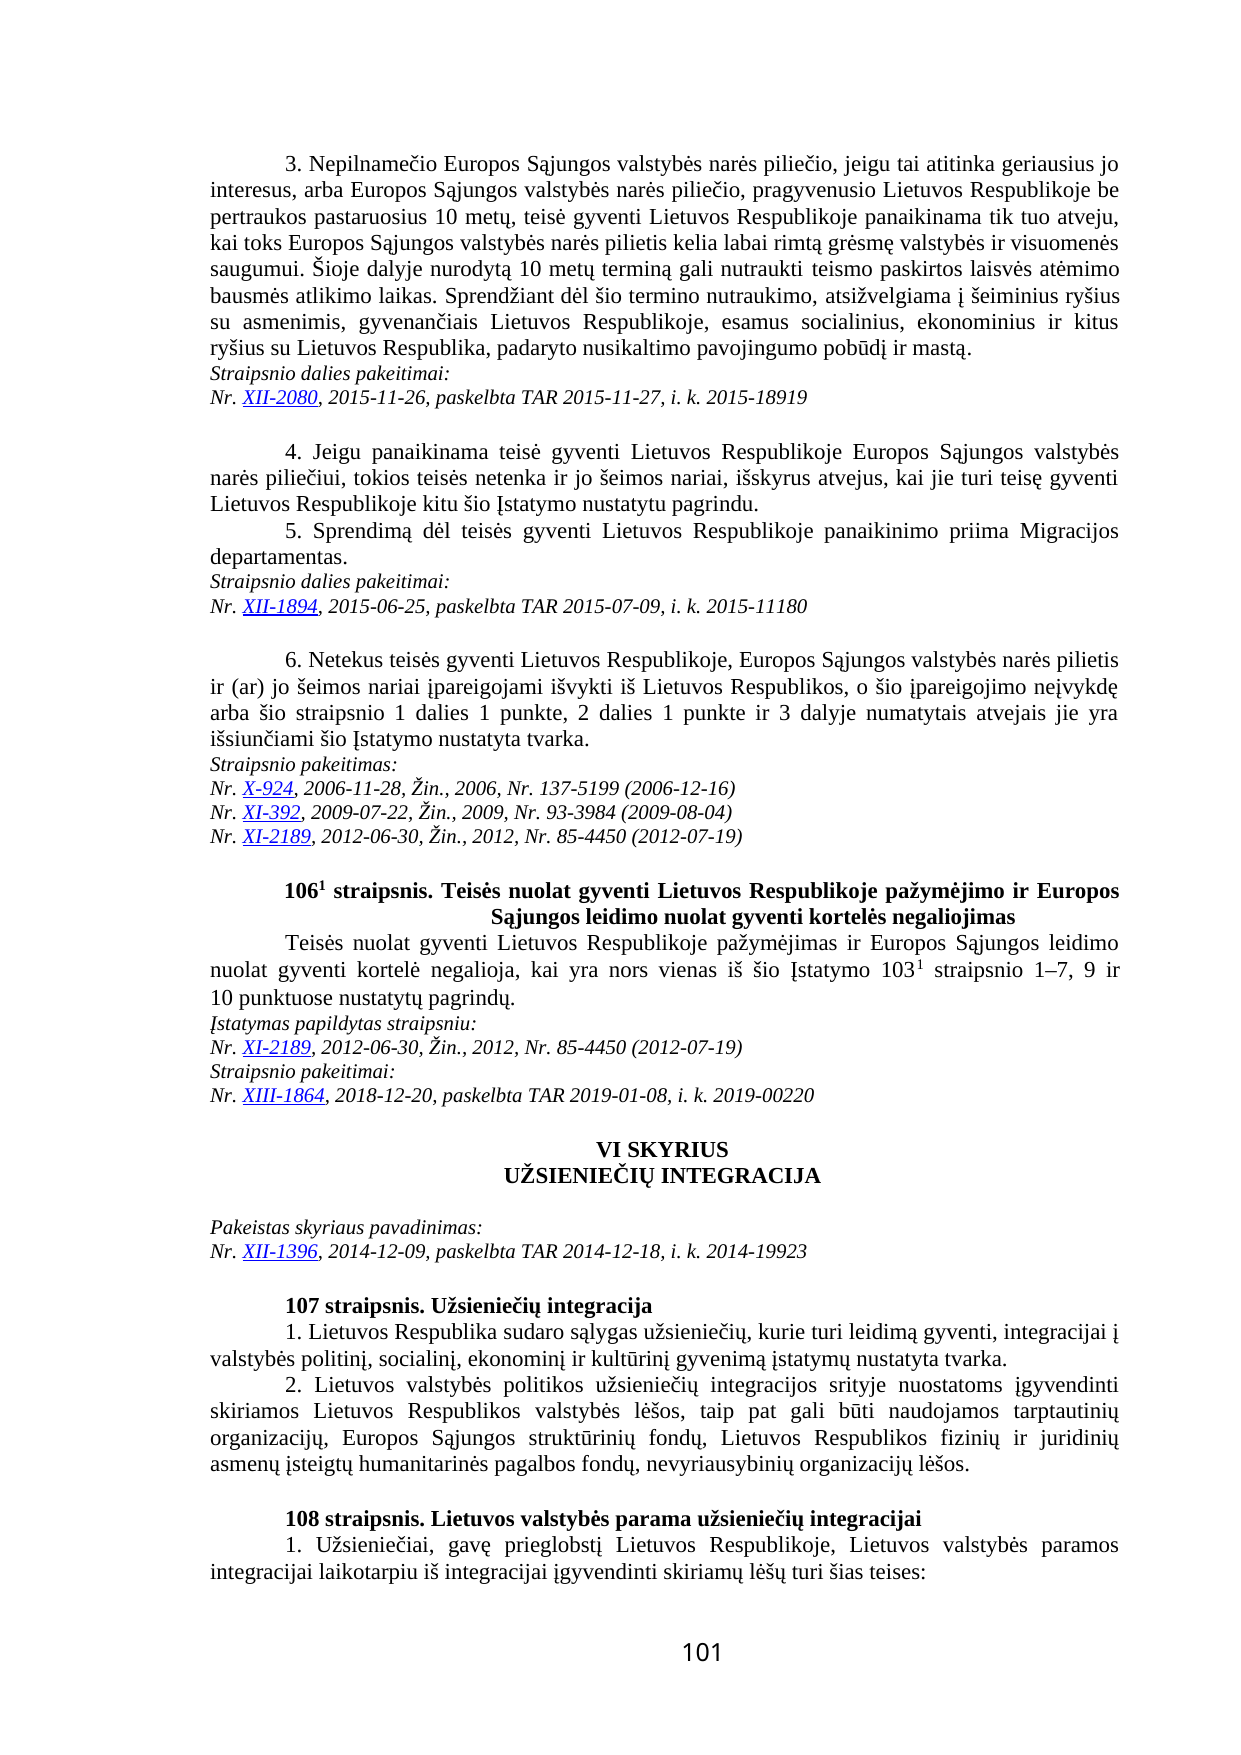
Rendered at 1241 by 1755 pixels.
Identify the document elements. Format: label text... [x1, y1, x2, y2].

text Pakeistas skyriaus pavadinimas: [210, 1215, 1120, 1239]
text 1061 straipsnis. Teisės nuolat gyventi Lietuvos Respublikoje pažymėjimo ir Europos Sąjungos leidimo nuolat gyventi kortelės negaliojimas [284, 877, 1120, 929]
text Nr. XI-2189, 2012-06-30, Žin., 2012, Nr. 85-4450 (2012-07-19) [210, 1035, 1120, 1059]
text Nr. XII-1396, 2014-12-09, paskelbta TAR 2014-12-18, i. k. 2014-19923 [210, 1239, 1120, 1263]
text 107 straipsnis. Užsieniečių integracija [210, 1292, 1120, 1318]
text UŽSIENIEČIŲ INTEGRACIJA [210, 1162, 1120, 1189]
text VI SKYRIUS [210, 1136, 1120, 1162]
text 108 straipsnis. Lietuvos valstybės parama užsieniečių integracijai [210, 1505, 1120, 1531]
text Straipsnio dalies pakeitimai: [210, 361, 1120, 385]
text 1. Užsieniečiai, gavę prieglobstį Lietuvos Respublikoje, Lietuvos valstybės paramos integracijai laikotarpiu iš integracijai įgyvendinti skiriamų lėšų turi šias teises: [210, 1531, 1120, 1584]
text Įstatymas papildytas straipsniu: [210, 1011, 1120, 1035]
text Straipsnio dalies pakeitimai: [210, 569, 1120, 593]
text Straipsnio pakeitimas: [210, 752, 1120, 776]
text 2. Lietuvos valstybės politikos užsieniečių integracijos srityje nuostatoms įgyvendinti skiriamos Lietuvos Respublikos valstybės lėšos, taip pat gali būti naudojamos tarptautinių organizacijų, Europos Sąjungos struktūrinių fondų, Lietuvos Respublikos fizinių ir juridinių asmenų įsteigtų humanitarinės pagalbos fondų, nevyriausybinių organizacijų lėšos. [210, 1371, 1120, 1476]
text 5. Sprendimą dėl teisės gyventi Lietuvos Respublikoje panaikinimo priima Migracijos departamentas. [210, 517, 1120, 569]
text 1. Lietuvos Respublika sudaro sąlygas užsieniečių, kurie turi leidimą gyventi, integracijai į valstybės politinį, socialinį, ekonominį ir kultūrinį gyvenimą įstatymų nustatyta tvarka. [210, 1318, 1120, 1371]
text Nr. XI-392, 2009-07-22, Žin., 2009, Nr. 93-3984 (2009-08-04) [210, 800, 1120, 824]
text 6. Netekus teisės gyventi Lietuvos Respublikoje, Europos Sąjungos valstybės narės pilietis ir (ar) jo šeimos nariai įpareigojami išvykti iš Lietuvos Respublikos, o šio įpareigojimo neįvykdę arba šio straipsnio 1 dalies 1 punkte, 2 dalies 1 punkte ir 3 dalyje numatytais atvejais jie yra išsiunčiami šio Įstatymo nustatyta tvarka. [210, 646, 1120, 752]
text Teisės nuolat gyventi Lietuvos Respublikoje pažymėjimas ir Europos Sąjungos leidimo nuolat gyventi kortelė negalioja, kai yra nors vienas iš šio Įstatymo 1031 straipsnio 1–7, 9 ir 10 punktuose nustatytų pagrindų. [210, 929, 1120, 1011]
text Nr. XIII-1864, 2018-12-20, paskelbta TAR 2019-01-08, i. k. 2019-00220 [210, 1083, 1120, 1107]
text Nr. XII-1894, 2015-06-25, paskelbta TAR 2015-07-09, i. k. 2015-11180 [210, 593, 1120, 618]
text 4. Jeigu panaikinama teisė gyventi Lietuvos Respublikoje Europos Sąjungos valstybės narės piliečiui, tokios teisės netenka ir jo šeimos nariai, išskyrus atvejus, kai jie turi teisę gyventi Lietuvos Respublikoje kitu šio Įstatymo nustatytu pagrindu. [210, 438, 1120, 517]
text 3. Nepilnamečio Europos Sąjungos valstybės narės piliečio, jeigu tai atitinka geriausius jo interesus, arba Europos Sąjungos valstybės narės piliečio, pragyvenusio Lietuvos Respublikoje be pertraukos pastaruosius 10 metų, teisė gyventi Lietuvos Respublikoje panaikinama tik tuo atveju, kai toks Europos Sąjungos valstybės narės pilietis kelia labai rimtą grėsmę valstybės ir visuomenės saugumui. Šioje dalyje nurodytą 10 metų terminą gali nutraukti teismo paskirtos laisvės atėmimo bausmės atlikimo laikas. Sprendžiant dėl šio termino nutraukimo, atsižvelgiama į šeiminius ryšius su asmenimis, gyvenančiais Lietuvos Respublikoje, esamus socialinius, ekonominius ir kitus ryšius su Lietuvos Respublika, padaryto nusikaltimo pavojingumo pobūdį ir mastą. [210, 150, 1120, 361]
text Nr. XI-2189, 2012-06-30, Žin., 2012, Nr. 85-4450 (2012-07-19) [210, 824, 1120, 848]
text Straipsnio pakeitimai: [210, 1059, 1120, 1083]
text Nr. X-924, 2006-11-28, Žin., 2006, Nr. 137-5199 (2006-12-16) [210, 776, 1120, 800]
text Nr. XII-2080, 2015-11-26, paskelbta TAR 2015-11-27, i. k. 2015-18919 [210, 385, 1120, 409]
